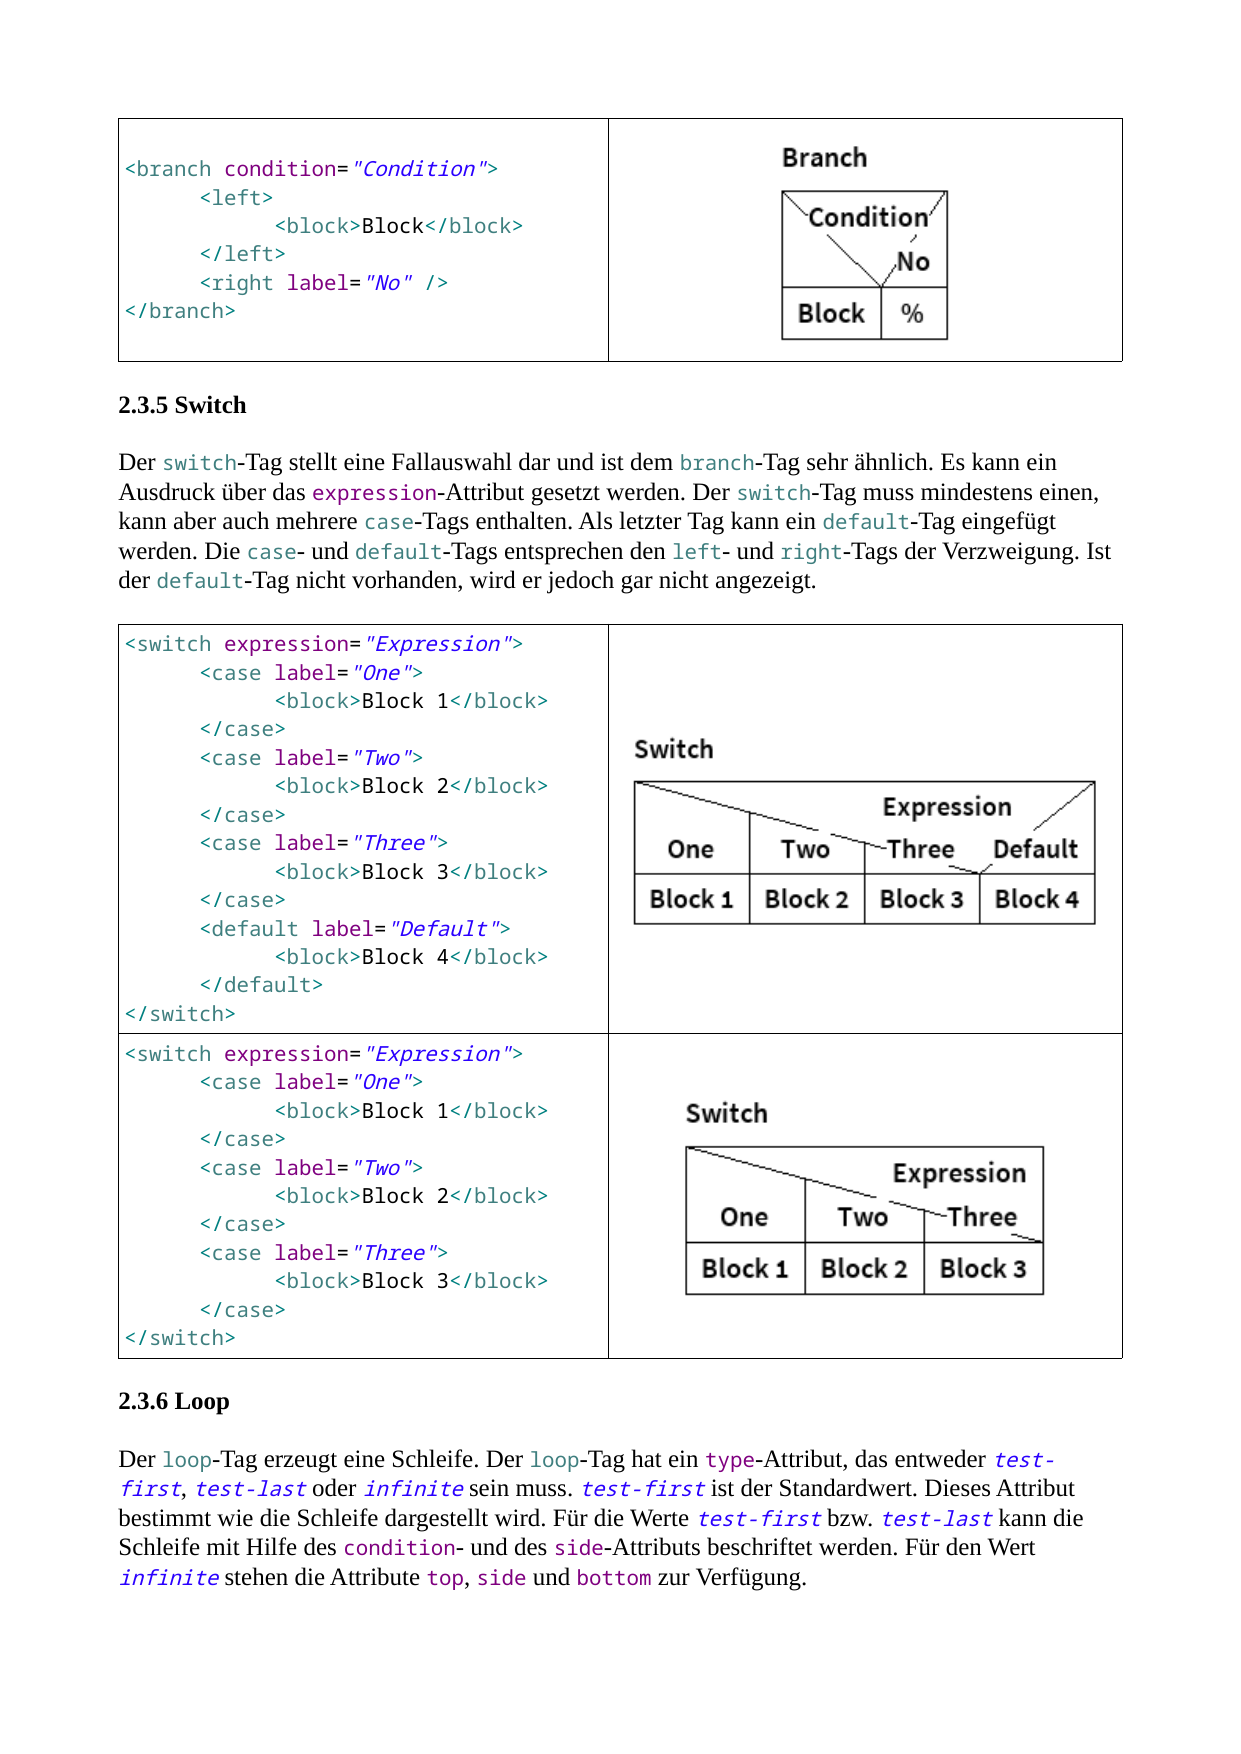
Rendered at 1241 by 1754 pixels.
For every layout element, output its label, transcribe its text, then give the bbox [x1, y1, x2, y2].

table_header <switch expression="Expression"> <case label="One"> <block>Block 1</block> </case> <case label="Two"> <block>Block 2</block> </case> <case label="Three"> <block>Block 3</block> </case> <default label="Default"> <block>Block 4</block> </default> </switch> [119, 625, 608, 1033]
picture [670, 1079, 1060, 1311]
table_cell [609, 1034, 1122, 1357]
table_cell <branch condition="Condition"> <left> <block>Block</block> </left> <right label="No" /> </branch> [119, 119, 608, 361]
text 2.3.6 Loop [118, 1386, 1122, 1415]
text 2.3.5 Switch [118, 390, 1122, 418]
text Der switch-Tag stellt eine Fallauswahl dar und ist dem branch-Tag sehr ähnlich. Es kann ein Ausdruck über das expression-Attribut gesetzt werden. Der switch-Tag muss mindestens einen, kann aber auch mehrere case-Tags enthalten. Als letzter Tag kann ein default-Tag eingefügt werden. Die case- und default-Tags entsprechen den left- und right-Tags der Verzweigung. Ist der default-Tag nicht vorhanden, wird er jedoch gar nicht angezeigt. [118, 447, 1122, 595]
picture [620, 716, 1111, 940]
table_header [609, 625, 1122, 1033]
table_cell [609, 119, 1122, 361]
table_cell <switch expression="Expression"> <case label="One"> <block>Block 1</block> </case> <case label="Two"> <block>Block 2</block> </case> <case label="Three"> <block>Block 3</block> </case> </switch> [119, 1034, 608, 1357]
text Der loop-Tag erzeugt eine Schleife. Der loop-Tag hat ein type-Attribut, das entweder test-first, test-last oder infinite sein muss. test-first ist der Standardwert. Dieses Attribut bestimmt wie die Schleife dargestellt wird. Für die Werte test-first bzw. test-last kann die Schleife mit Hilfe des condition- und des side-Attributs beschriftet werden. Für den Wert infinite stehen die Attribute top, side und bottom zur Verfügung. [118, 1444, 1122, 1591]
picture [766, 123, 964, 356]
